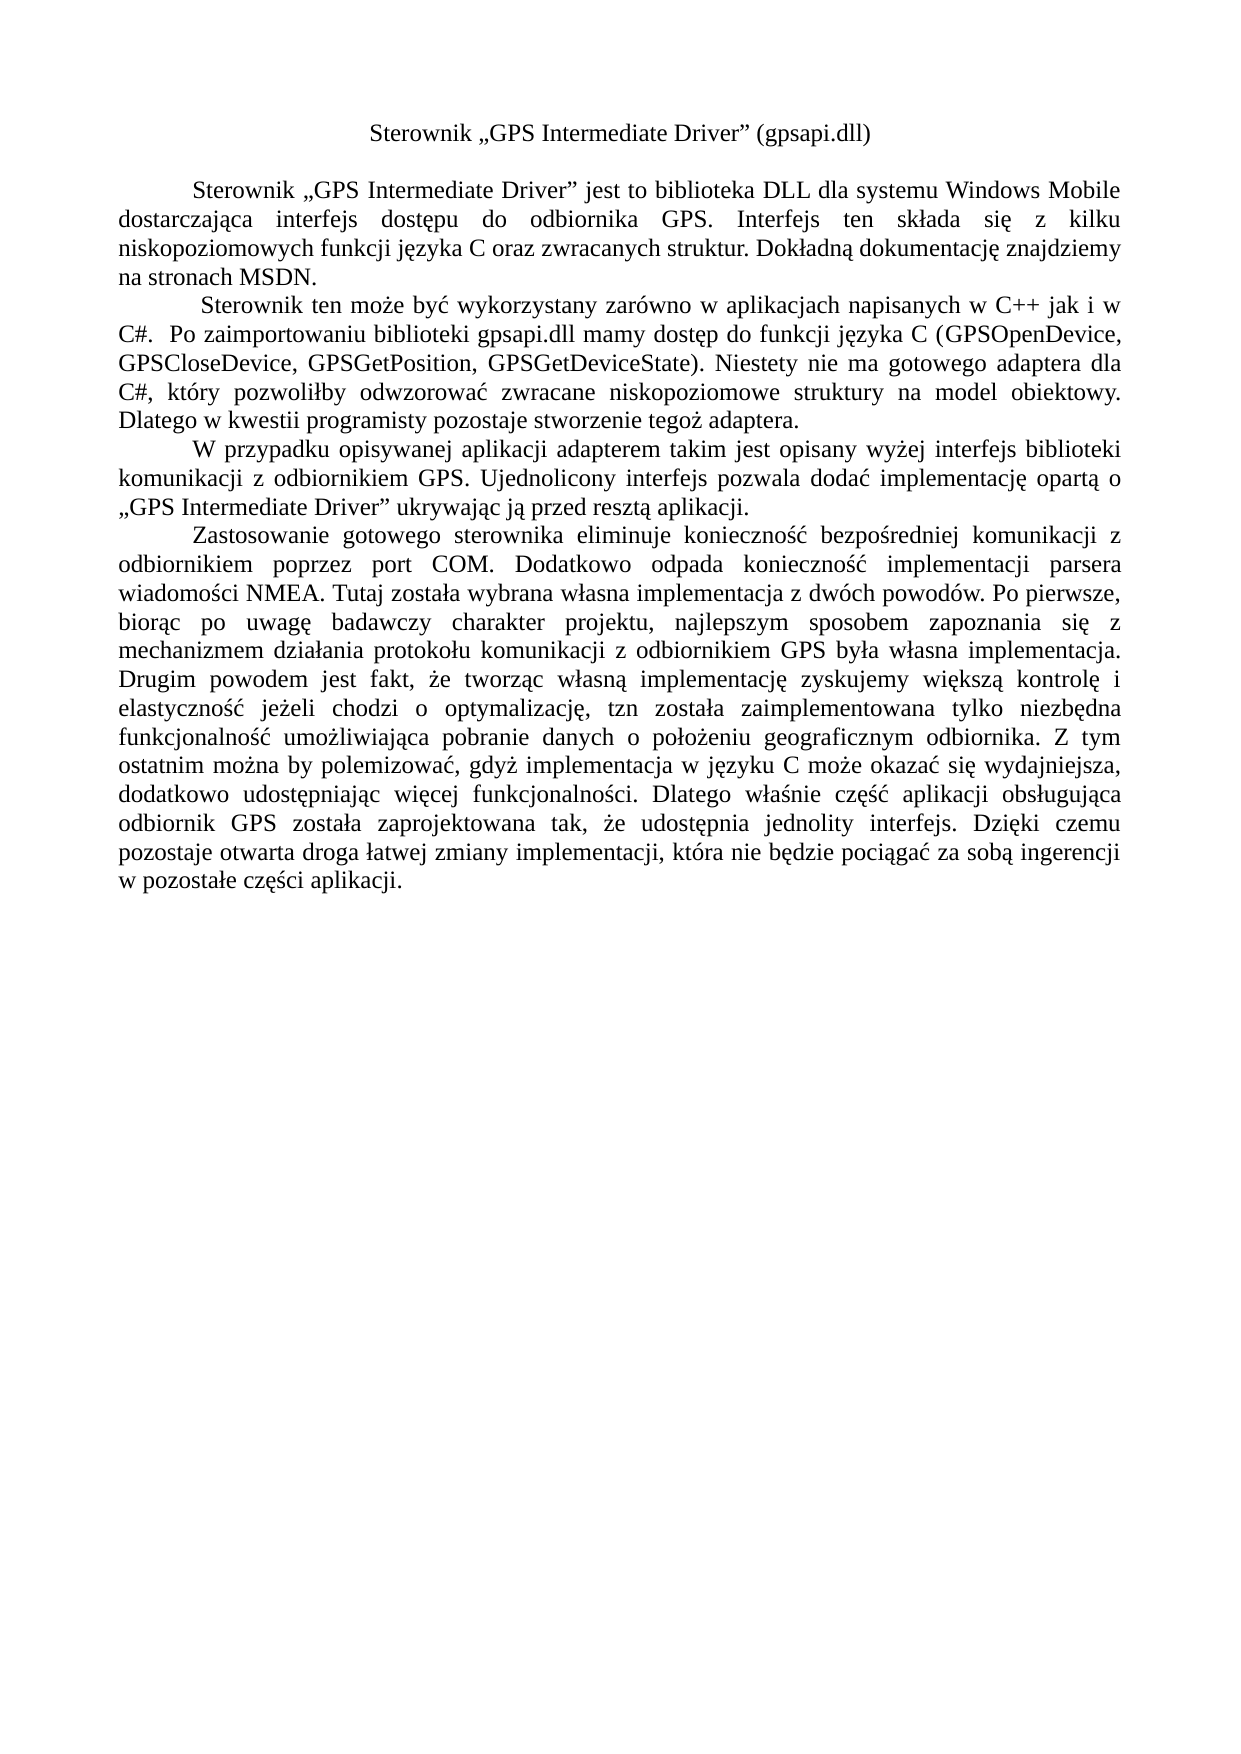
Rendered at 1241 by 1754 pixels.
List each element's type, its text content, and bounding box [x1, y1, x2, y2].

text Zastosowanie gotowego sterownika eliminuje konieczność bezpośredniej komunikacji z odbiornikiem poprzez port COM. Dodatkowo odpada konieczność implementacji parsera wiadomości NMEA. Tutaj została wybrana własna implementacja z dwóch powodów. Po pierwsze, biorąc po uwagę badawczy charakter projektu, najlepszym sposobem zapoznania się z mechanizmem działania protokołu komunikacji z odbiornikiem GPS była własna implementacja. Drugim powodem jest fakt, że tworząc własną implementację zyskujemy większą kontrolę i elastyczność jeżeli chodzi o optymalizację, tzn została zaimplementowana tylko niezbędna funkcjonalność umożliwiająca pobranie danych o położeniu geograficznym odbiornika. Z tym ostatnim można by polemizować, gdyż implementacja w języku C może okazać się wydajniejsza, dodatkowo udostępniając więcej funkcjonalności. Dlatego właśnie część aplikacji obsługująca odbiornik GPS została zaprojektowana tak, że udostępnia jednolity interfejs. Dzięki czemu pozostaje otwarta droga łatwej zmiany implementacji, która nie będzie pociągać za sobą ingerencji w pozostałe części aplikacji. [118, 521, 1122, 894]
text Sterownik ten może być wykorzystany zarówno w aplikacjach napisanych w C++ jak i w C#. Po zaimportowaniu biblioteki gpsapi.dll mamy dostęp do funkcji języka C (GPSOpenDevice, GPSCloseDevice, GPSGetPosition, GPSGetDeviceState). Niestety nie ma gotowego adaptera dla C#, który pozwoliłby odwzorować zwracane niskopoziomowe struktury na model obiektowy. Dlatego w kwestii programisty pozostaje stworzenie tegoż adaptera. [118, 291, 1122, 434]
text W przypadku opisywanej aplikacji adapterem takim jest opisany wyżej interfejs biblioteki komunikacji z odbiornikiem GPS. Ujednolicony interfejs pozwala dodać implementację opartą o „GPS Intermediate Driver” ukrywając ją przed resztą aplikacji. [118, 434, 1122, 521]
text Sterownik „GPS Intermediate Driver” (gpsapi.dll) [118, 118, 1122, 147]
text Sterownik „GPS Intermediate Driver” jest to biblioteka DLL dla systemu Windows Mobile dostarczająca interfejs dostępu do odbiornika GPS. Interfejs ten składa się z kilku niskopoziomowych funkcji języka C oraz zwracanych struktur. Dokładną dokumentację znajdziemy na stronach MSDN. [118, 176, 1122, 291]
